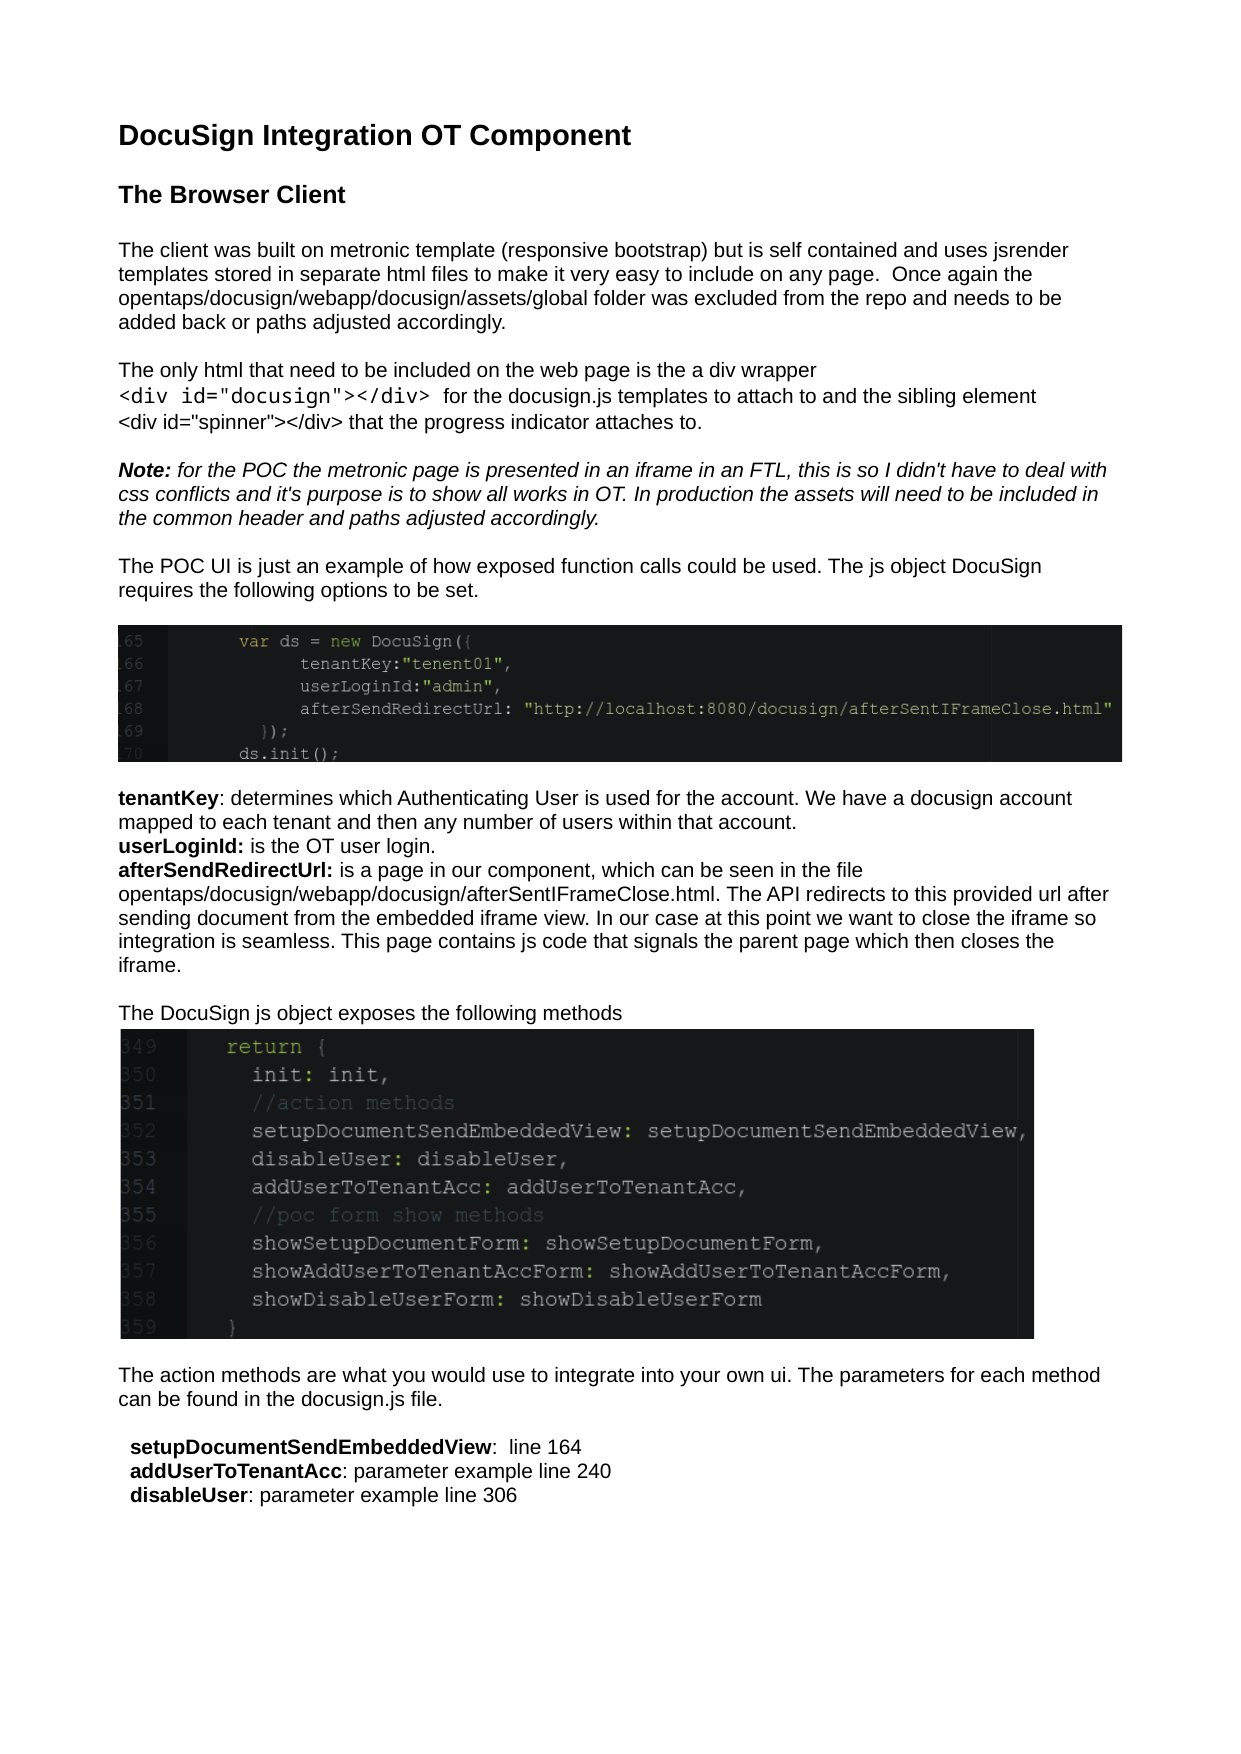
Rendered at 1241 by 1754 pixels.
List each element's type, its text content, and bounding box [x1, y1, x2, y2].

text setupDocumentSendEmbeddedView: line 164 [118, 1435, 1122, 1459]
text addUserToTenantAcc: parameter example line 240 [118, 1459, 1122, 1483]
text The DocuSign js object exposes the following methods [118, 1001, 1122, 1025]
picture [118, 625, 1123, 762]
text DocuSign Integration OT Component [118, 118, 1122, 152]
text The client was built on metronic template (responsive bootstrap) but is self contained and uses jsrender templates stored in separate html files to make it very easy to include on any page. Once again the opentaps/docusign/webapp/docusign/assets/global folder was excluded from the repo and needs to be added back or paths adjusted accordingly. [118, 238, 1122, 334]
text userLoginId: is the OT user login. [118, 833, 1122, 857]
text <div id="spinner"></div> that the progress indicator attaches to. [118, 410, 1122, 434]
text afterSendRedirectUrl: is a page in our component, which can be seen in the file opentaps/docusign/webapp/docusign/afterSentIFrameClose.html. The API redirects to this provided url after sending document from the embedded iframe view. In our case at this point we want to close the iframe so integration is seamless. This page contains js code that signals the parent page which then closes the iframe. [118, 857, 1122, 977]
text The POC UI is just an example of how exposed function calls could be used. The js object DocuSign requires the following options to be set. [118, 554, 1122, 602]
text The Browser Client [118, 180, 1122, 209]
text <div id="docusign"></div> for the docusign.js templates to attach to and the sibling element [118, 382, 1122, 410]
text The only html that need to be included on the web page is the a div wrapper [118, 358, 1122, 382]
text Note: for the POC the metronic page is presented in an iframe in an FTL, this is so I didn't have to deal with css conflicts and it's purpose is to show all works in OT. In production the assets will need to be included in the common header and paths adjusted accordingly. [118, 458, 1122, 530]
text tenantKey: determines which Authenticating User is used for the account. We have a docusign account mapped to each tenant and then any number of users within that account. [118, 786, 1122, 833]
picture [120, 1029, 1035, 1339]
text disableUser: parameter example line 306 [118, 1483, 1122, 1507]
text The action methods are what you would use to integrate into your own ui. The parameters for each method can be found in the docusign.js file. [118, 1363, 1122, 1411]
